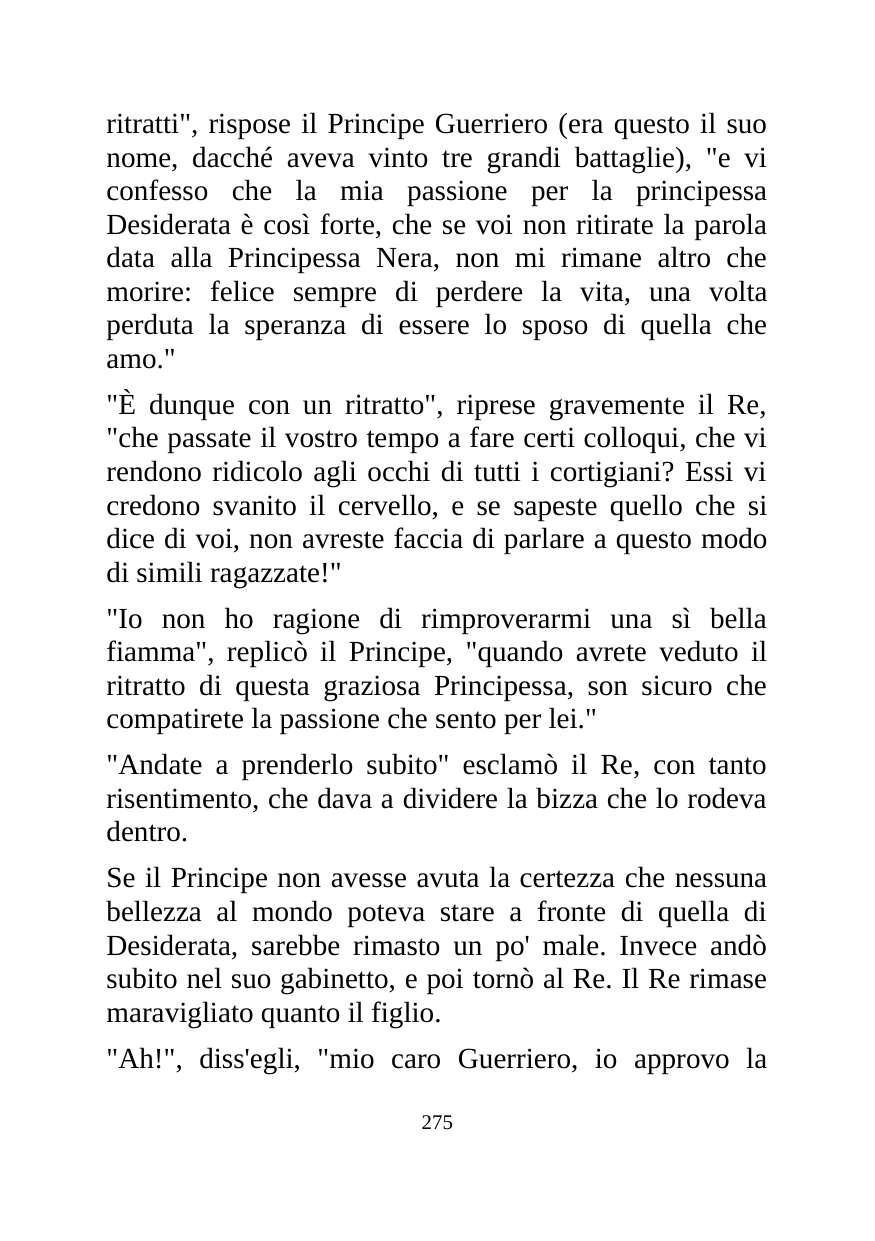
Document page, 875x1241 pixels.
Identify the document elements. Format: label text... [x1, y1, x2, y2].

text Se il Principe non avesse avuta la certezza che nessuna bellezza al mondo poteva stare a fronte di quella di Desiderata, sarebbe rimasto un po' male. Invece andò subito nel suo gabinetto, e poi tornò al Re. Il Re rimase maravigliato quanto il figlio. [106, 861, 768, 1028]
text "Andate a prenderlo subito" esclamò il Re, con tanto risentimento, che dava a dividere la bizza che lo rodeva dentro. [106, 747, 768, 848]
text "Io non ho ragione di rimproverarmi una sì bella fiamma", replicò il Principe, "quando avrete veduto il ritratto di questa graziosa Principessa, son sicuro che compatirete la passione che sento per lei." [106, 601, 768, 735]
text "Ah!", diss'egli, "mio caro Guerriero, io approvo la [106, 1041, 768, 1074]
text ritratti", rispose il Principe Guerriero (era questo il suo nome, dacché aveva vinto tre grandi battaglie), "e vi confesso che la mia passione per la principessa Desiderata è così forte, che se voi non ritirate la parola data alla Principessa Nera, non mi rimane altro che morire: felice sempre di perdere la vita, una volta perduta la speranza di essere lo sposo di quella che amo." [106, 106, 768, 374]
text "È dunque con un ritratto", riprese gravemente il Re, "che passate il vostro tempo a fare certi colloqui, che vi rendono ridicolo agli occhi di tutti i cortigiani? Essi vi credono svanito il cervello, e se sapeste quello che si dice di voi, non avreste faccia di parlare a questo modo di simili ragazzate!" [106, 387, 768, 588]
